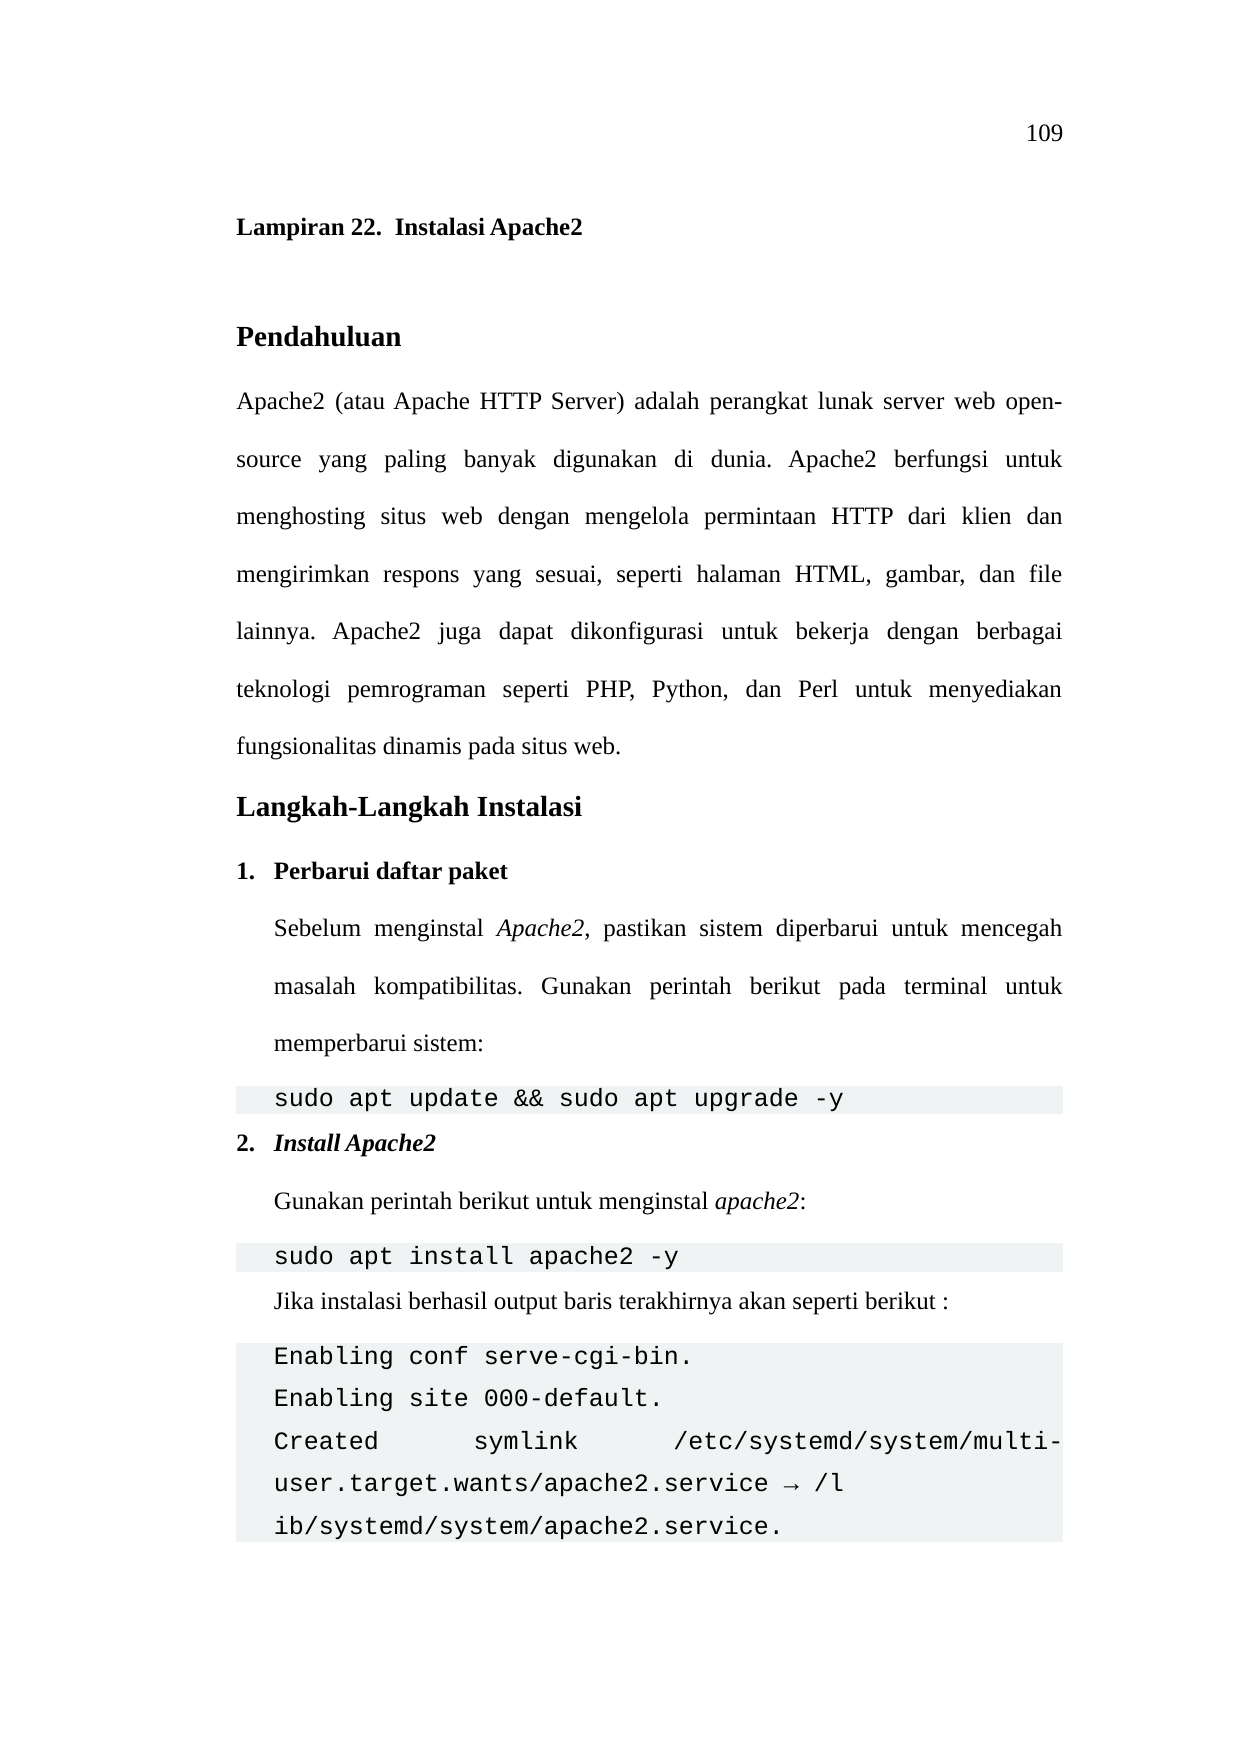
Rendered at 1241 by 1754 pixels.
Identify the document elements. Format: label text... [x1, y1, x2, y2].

list Created symlink /etc/systemd/system/multi-user.target.wants/apache2.service → /l [236, 1428, 1063, 1499]
text Pendahuluan [236, 319, 1063, 353]
list Enabling conf serve-cgi-bin. [236, 1343, 1063, 1372]
list sudo apt update && sudo apt upgrade -y [236, 1086, 1063, 1114]
list Enabling site 000-default. [236, 1386, 1063, 1414]
list ib/systemd/system/apache2.service. [236, 1513, 1063, 1542]
list sudo apt install apache2 -y [236, 1243, 1063, 1272]
text Langkah-Langkah Instalasi [236, 789, 1063, 822]
subtitle Instalasi Apache2 [236, 212, 1063, 241]
text Apache2 (atau Apache HTTP Server) adalah perangkat lunak server web open-source yang paling banyak digunakan di dunia. Apache2 berfungsi untuk menghosting situs web dengan mengelola permintaan HTTP dari klien dan mengirimkan respons yang sesuai, seperti halaman HTML, gambar, dan file lainnya. Apache2 juga dapat dikonfigurasi untuk bekerja dengan berbagai teknologi pemrograman seperti PHP, Python, dan Perl untuk menyediakan fungsionalitas dinamis pada situs web. [236, 386, 1063, 760]
list Install Apache2 [236, 1128, 1063, 1157]
list Perbarui daftar paket [236, 856, 1063, 884]
list Sebelum menginstal Apache2, pastikan sistem diperbarui untuk mencegah masalah kompatibilitas. Gunakan perintah berikut pada terminal untuk memperbarui sistem: [236, 913, 1063, 1057]
list Jika instalasi berhasil output baris terakhirnya akan seperti berikut : [236, 1286, 1063, 1314]
list Gunakan perintah berikut untuk menginstal apache2: [236, 1186, 1063, 1214]
